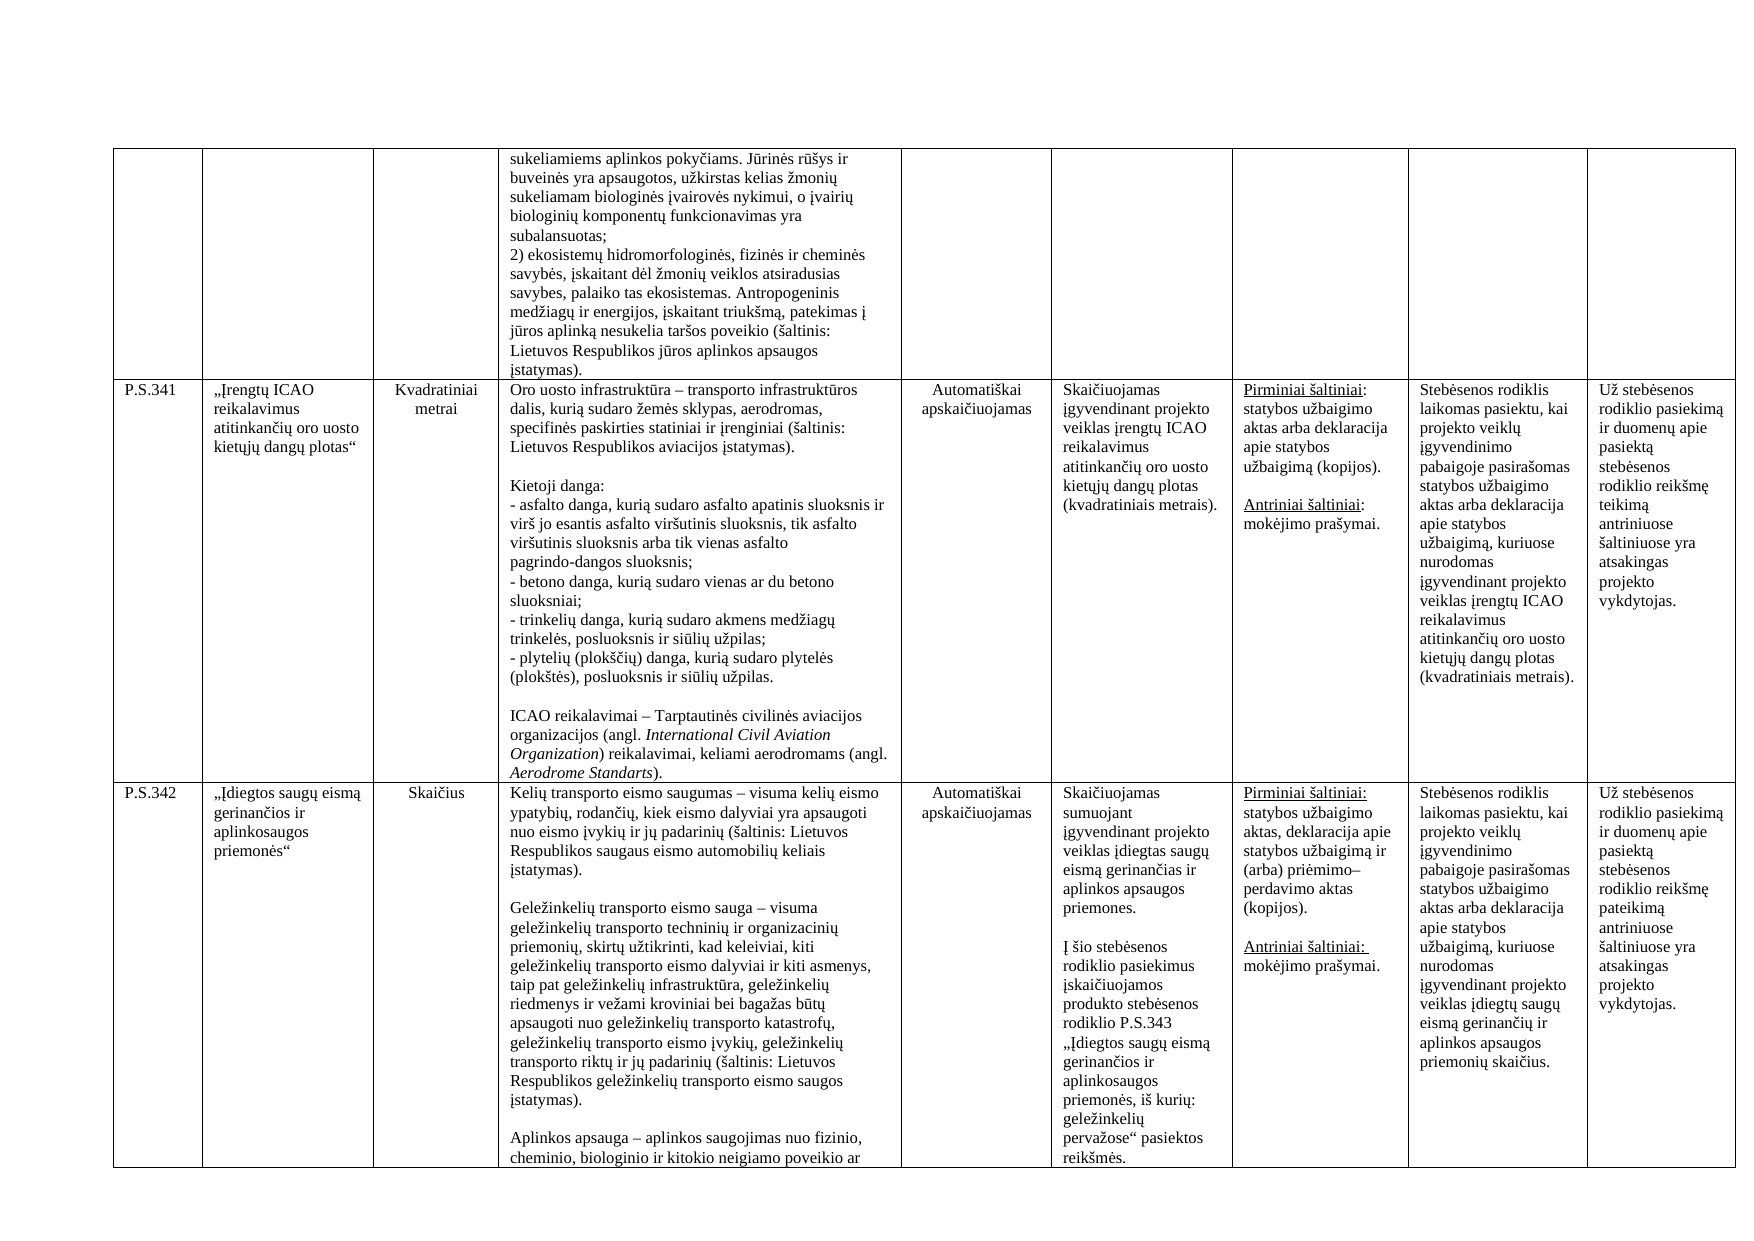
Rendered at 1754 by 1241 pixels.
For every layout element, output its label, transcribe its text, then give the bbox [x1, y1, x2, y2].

table_cell Skaičiuojamas įgyvendinant projekto veiklas įrengtų ICAO reikalavimus atitinkančių oro uosto kietųjų dangų plotas (kvadratiniais metrais). [1052, 380, 1232, 782]
table_cell Oro uosto infrastruktūra – transporto infrastruktūros dalis, kurią sudaro žemės sklypas, aerodromas, specifinės paskirties statiniai ir įrenginiai (šaltinis: Lietuvos Respublikos aviacijos įstatymas). Kietoji danga: - asfalto danga, kurią sudaro asfalto apatinis sluoksnis ir virš jo esantis asfalto viršutinis sluoksnis, tik asfalto viršutinis sluoksnis arba tik vienas asfalto pagrindo‑dangos sluoksnis; - betono danga, kurią sudaro vienas ar du betono sluoksniai; - trinkelių danga, kurią sudaro akmens medžiagų trinkelės, posluoksnis ir siūlių užpilas; - plytelių (plokščių) danga, kurią sudaro plytelės (plokštės), posluoksnis ir siūlių užpilas. ICAO reikalavimai – Tarptautinės civilinės aviacijos organizacijos (angl. International Civil Aviation Organization) reikalavimai, keliami aerodromams (angl. Aerodrome Standarts). [499, 380, 901, 782]
table_cell Kvadratiniai metrai [374, 380, 498, 782]
table_cell „Įdiegtos saugų eismą gerinančios ir aplinkosaugos priemonės“ [203, 783, 373, 1167]
table_cell Pirminiai šaltiniai: statybos užbaigimo aktas arba deklaracija apie statybos užbaigimą (kopijos). Antriniai šaltiniai: mokėjimo prašymai. [1233, 380, 1408, 782]
table_cell P.S.341 [114, 380, 202, 782]
table_cell „Įrengtų ICAO reikalavimus atitinkančių oro uosto kietųjų dangų plotas“ [203, 380, 373, 782]
table_cell [1588, 149, 1735, 379]
table_cell Stebėsenos rodiklis laikomas pasiektu, kai projekto veiklų įgyvendinimo pabaigoje pasirašomas statybos užbaigimo aktas arba deklaracija apie statybos užbaigimą, kuriuose nurodomas įgyvendinant projekto veiklas įdiegtų saugų eismą gerinančių ir aplinkos apsaugos priemonių skaičius. [1409, 783, 1587, 1167]
table_cell [203, 149, 373, 379]
table_cell Stebėsenos rodiklis laikomas pasiektu, kai projekto veiklų įgyvendinimo pabaigoje pasirašomas statybos užbaigimo aktas arba deklaracija apie statybos užbaigimą, kuriuose nurodomas įgyvendinant projekto veiklas įrengtų ICAO reikalavimus atitinkančių oro uosto kietųjų dangų plotas (kvadratiniais metrais). [1409, 380, 1587, 782]
table_cell Kelių transporto eismo saugumas – visuma kelių eismo ypatybių, rodančių, kiek eismo dalyviai yra apsaugoti nuo eismo įvykių ir jų padarinių (šaltinis: Lietuvos Respublikos saugaus eismo automobilių keliais įstatymas). Geležinkelių transporto eismo sauga – visuma geležinkelių transporto techninių ir organizacinių priemonių, skirtų užtikrinti, kad keleiviai, kiti geležinkelių transporto eismo dalyviai ir kiti asmenys, taip pat geležinkelių infrastruktūra, geležinkelių riedmenys ir vežami kroviniai bei bagažas būtų apsaugoti nuo geležinkelių transporto katastrofų, geležinkelių transporto eismo įvykių, geležinkelių transporto riktų ir jų padarinių (šaltinis: Lietuvos Respublikos geležinkelių transporto eismo saugos įstatymas). Aplinkos apsauga – aplinkos saugojimas nuo fizinio, cheminio, biologinio ir kitokio neigiamo poveikio ar [499, 783, 901, 1167]
table_cell [1233, 149, 1408, 379]
table_cell Už stebėsenos rodiklio pasiekimą ir duomenų apie pasiektą stebėsenos rodiklio reikšmę pateikimą antriniuose šaltiniuose yra atsakingas projekto vykdytojas. [1588, 783, 1735, 1167]
table_cell [1409, 149, 1587, 379]
table_cell [114, 149, 202, 379]
table_cell Skaičiuojamas sumuojant įgyvendinant projekto veiklas įdiegtas saugų eismą gerinančias ir aplinkos apsaugos priemones. Į šio stebėsenos rodiklio pasiekimus įskaičiuojamos produkto stebėsenos rodiklio P.S.343 „Įdiegtos saugų eismą gerinančios ir aplinkosaugos priemonės, iš kurių: geležinkelių pervažose“ pasiektos reikšmės. [1052, 783, 1232, 1167]
table_cell [902, 149, 1051, 379]
table_cell [374, 149, 498, 379]
table_cell Automatiškai apskaičiuojamas [902, 380, 1051, 782]
table_cell [1052, 149, 1232, 379]
table_cell sukeliamiems aplinkos pokyčiams. Jūrinės rūšys ir buveinės yra apsaugotos, užkirstas kelias žmonių sukeliamam biologinės įvairovės nykimui, o įvairių biologinių komponentų funkcionavimas yra subalansuotas; 2) ekosistemų hidromorfologinės, fizinės ir cheminės savybės, įskaitant dėl žmonių veiklos atsiradusias savybes, palaiko tas ekosistemas. Antropogeninis medžiagų ir energijos, įskaitant triukšmą, patekimas į jūros aplinką nesukelia taršos poveikio (šaltinis: Lietuvos Respublikos jūros aplinkos apsaugos įstatymas). [499, 149, 901, 379]
table_cell Pirminiai šaltiniai: statybos užbaigimo aktas, deklaracija apie statybos užbaigimą ir (arba) priėmimo–perdavimo aktas (kopijos). Antriniai šaltiniai: mokėjimo prašymai. [1233, 783, 1408, 1167]
table_cell Skaičius [374, 783, 498, 1167]
table_cell Už stebėsenos rodiklio pasiekimą ir duomenų apie pasiektą stebėsenos rodiklio reikšmę teikimą antriniuose šaltiniuose yra atsakingas projekto vykdytojas. [1588, 380, 1735, 782]
table_cell Automatiškai apskaičiuojamas [902, 783, 1051, 1167]
table_cell P.S.342 [114, 783, 202, 1167]
